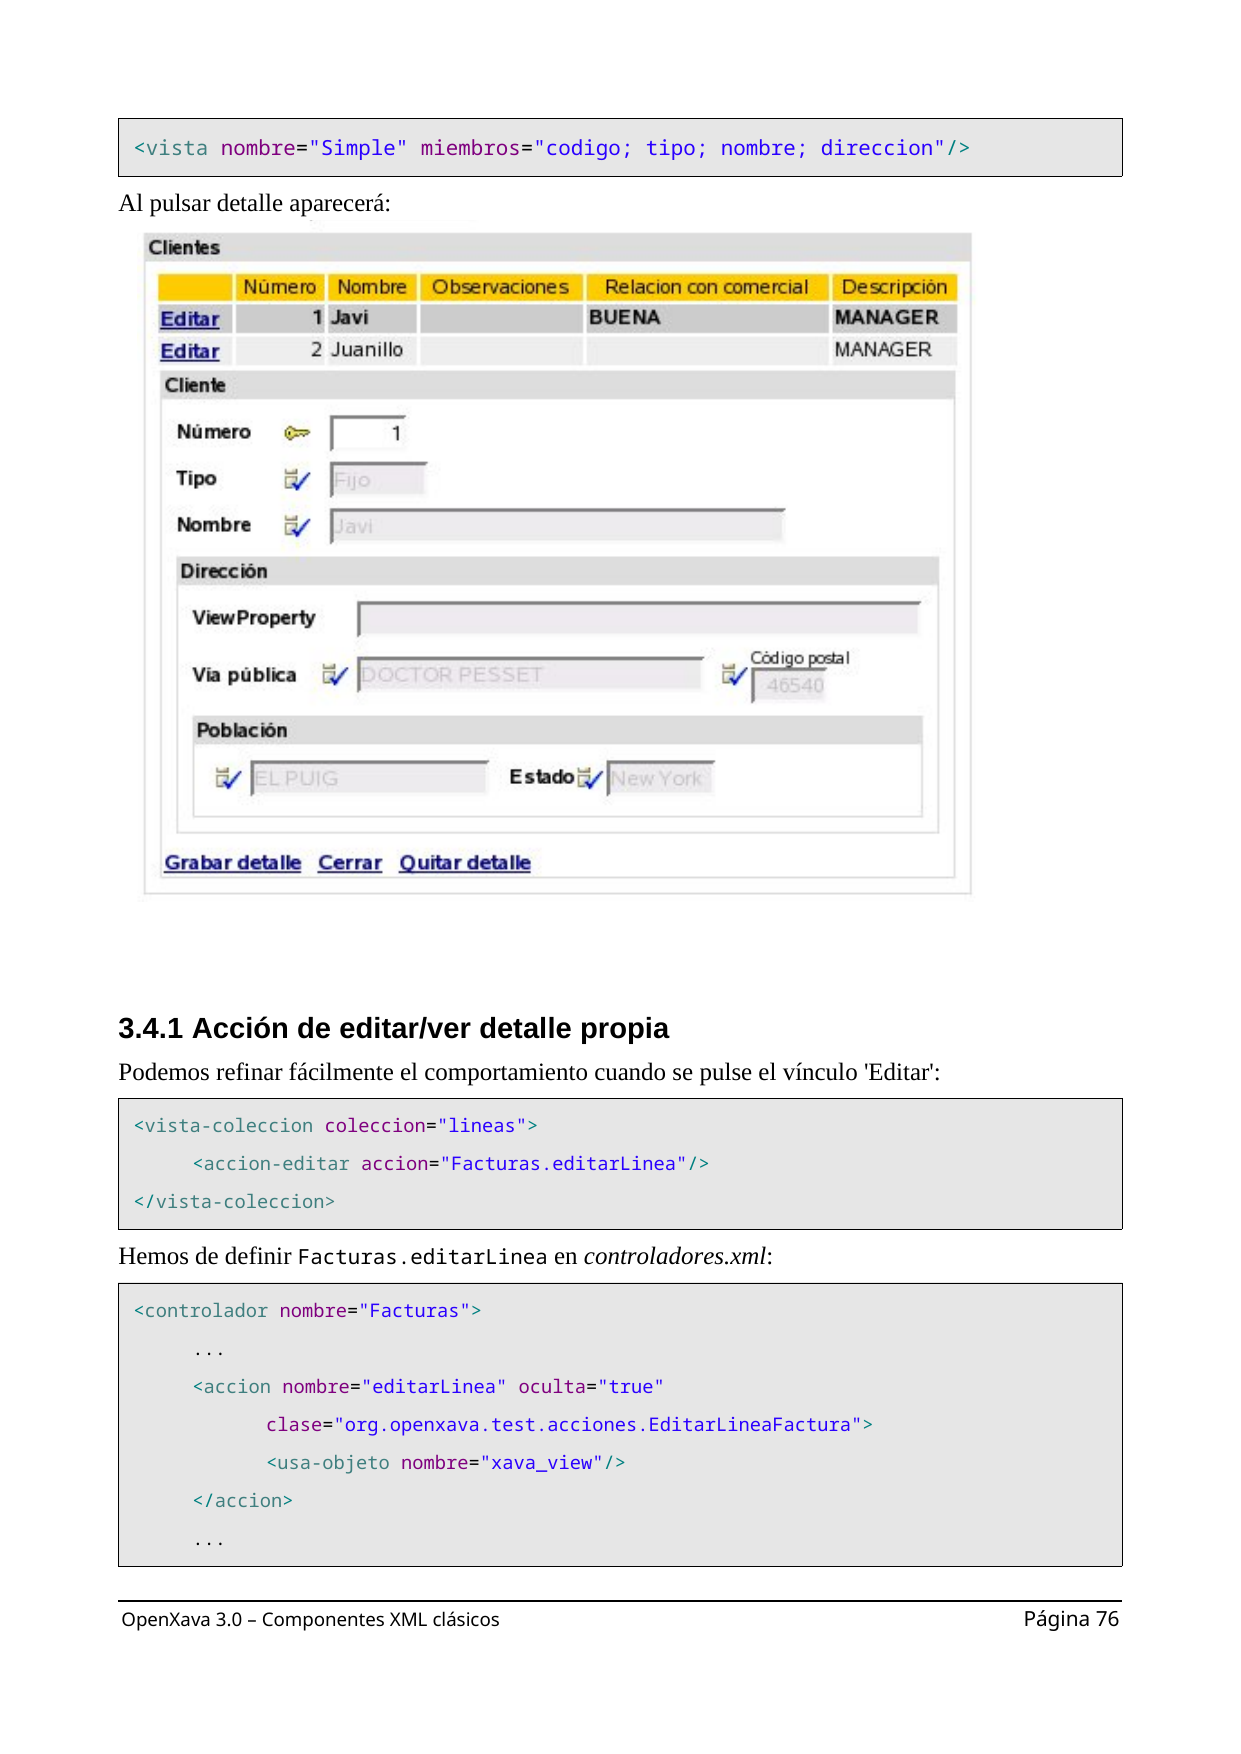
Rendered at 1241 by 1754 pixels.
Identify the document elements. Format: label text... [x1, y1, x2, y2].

text <accion-editar accion="Facturas.editarLinea"/> [119, 1136, 1122, 1174]
text clase="org.openxava.test.acciones.EditarLineaFactura"> [119, 1397, 1122, 1434]
subtitle Acción de editar/ver detalle propia [118, 1012, 1122, 1045]
text </accion> [119, 1473, 1122, 1511]
text ... [119, 1511, 1122, 1566]
text Hemos de definir Facturas.editarLinea en controladores.xml: [118, 1242, 1122, 1270]
picture [137, 220, 983, 902]
text </vista-coleccion> [119, 1174, 1122, 1229]
text <controlador nombre="Facturas"> [119, 1284, 1122, 1321]
text <usa-objeto nombre="xava_view"/> [119, 1434, 1122, 1473]
text <vista nombre="Simple" miembros="codigo; tipo; nombre; direccion"/> [119, 119, 1122, 176]
text Podemos refinar fácilmente el comportamiento cuando se pulse el vínculo 'Editar': [118, 1058, 1122, 1085]
text Al pulsar detalle aparecerá: [118, 189, 1122, 216]
text <vista-coleccion coleccion="lineas"> [119, 1099, 1122, 1136]
text ... [119, 1321, 1122, 1358]
text <accion nombre="editarLinea" oculta="true" [119, 1358, 1122, 1397]
